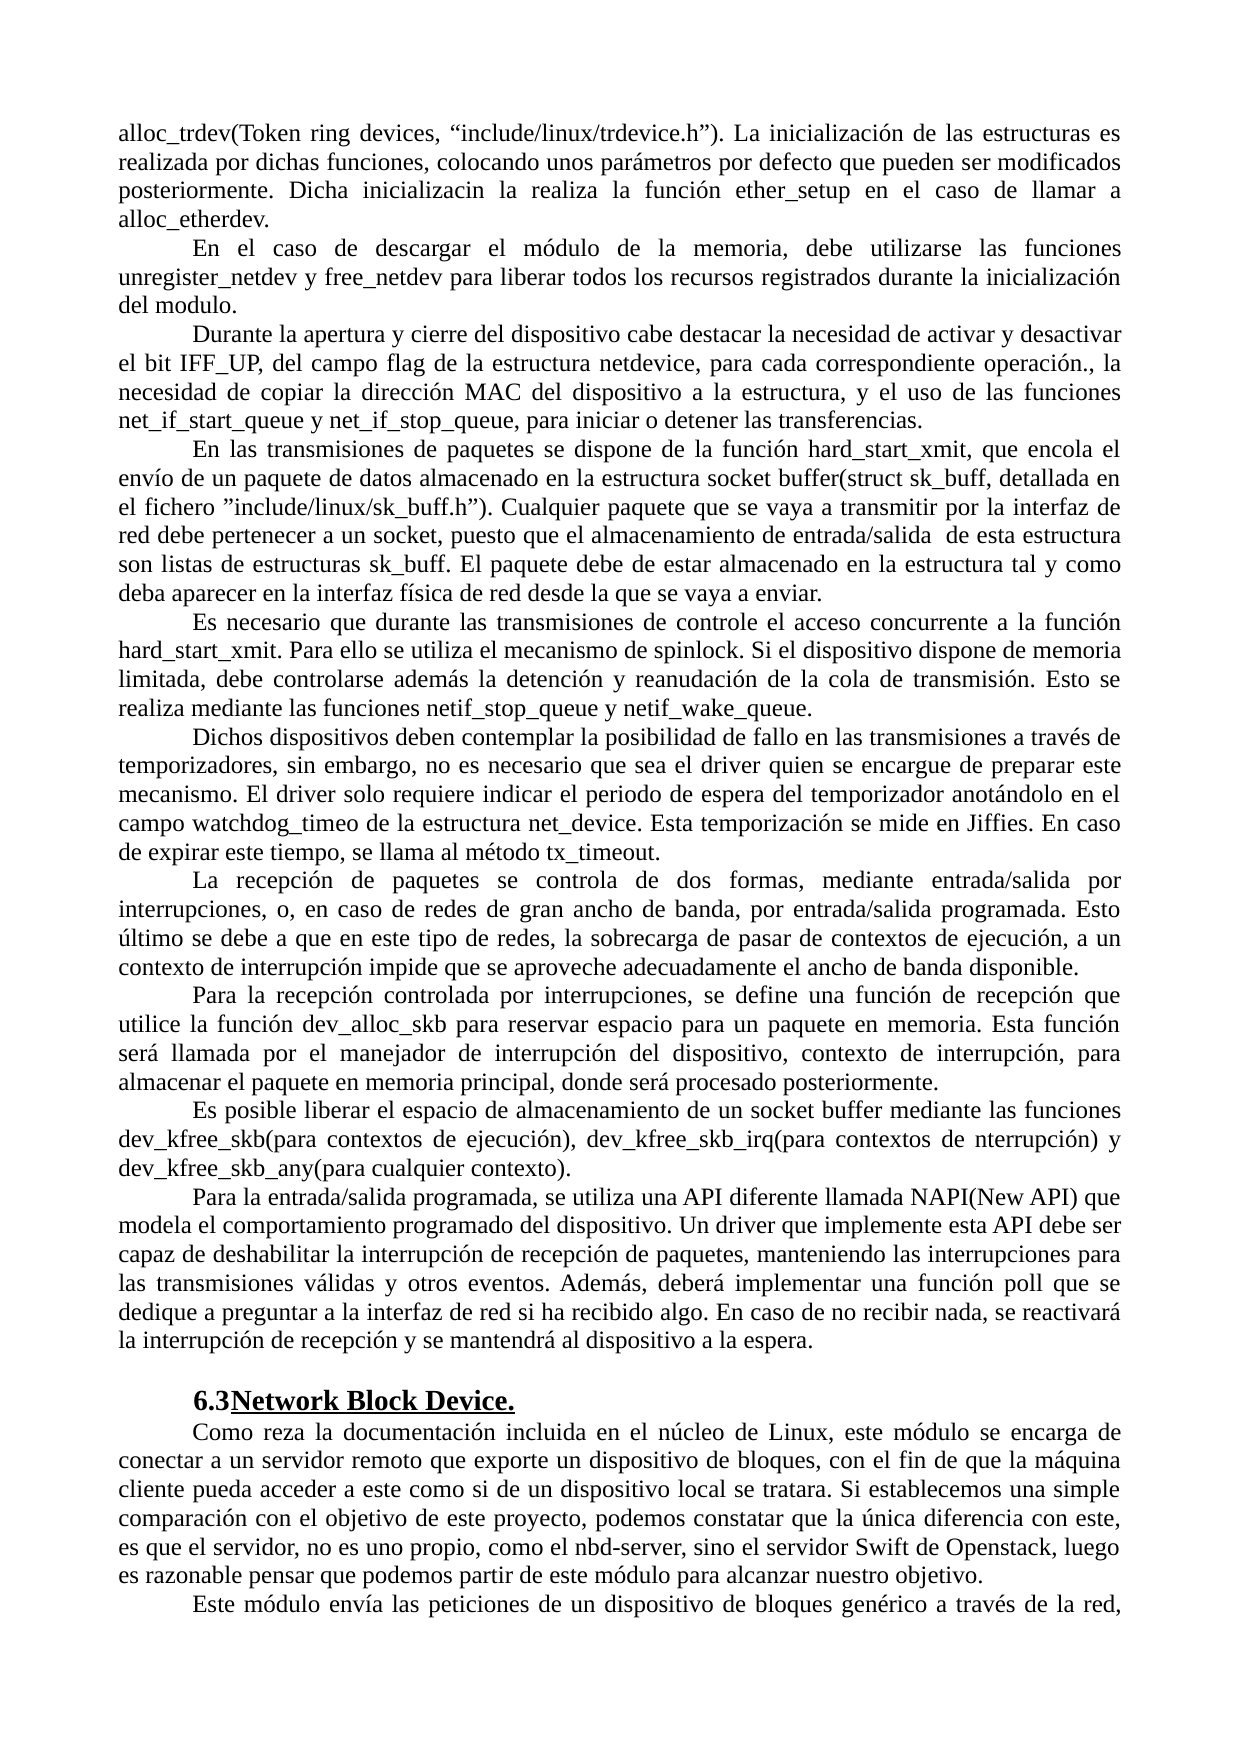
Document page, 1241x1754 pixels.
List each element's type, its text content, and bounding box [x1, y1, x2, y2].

text Como reza la documentación incluida en el núcleo de Linux, este módulo se encarga de conectar a un servidor remoto que exporte un dispositivo de bloques, con el fin de que la máquina cliente pueda acceder a este como si de un dispositivo local se tratara. Si establecemos una simple comparación con el objetivo de este proyecto, podemos constatar que la única diferencia con este, es que el servidor, no es uno propio, como el nbd-server, sino el servidor Swift de Openstack, luego es razonable pensar que podemos partir de este módulo para alcanzar nuestro objetivo. [118, 1417, 1122, 1589]
text En el caso de descargar el módulo de la memoria, debe utilizarse las funciones unregister_netdev y free_netdev para liberar todos los recursos registrados durante la inicialización del modulo. [118, 233, 1122, 319]
text Para la entrada/salida programada, se utiliza una API diferente llamada NAPI(New API) que modela el comportamiento programado del dispositivo. Un driver que implemente esta API debe ser capaz de deshabilitar la interrupción de recepción de paquetes, manteniendo las interrupciones para las transmisiones válidas y otros eventos. Además, deberá implementar una función poll que se dedique a preguntar a la interfaz de red si ha recibido algo. En caso de no recibir nada, se reactivará la interrupción de recepción y se mantendrá al dispositivo a la espera. [118, 1182, 1122, 1354]
text Este módulo envía las peticiones de un dispositivo de bloques genérico a través de la red, [118, 1589, 1122, 1618]
text En las transmisiones de paquetes se dispone de la función hard_start_xmit, que encola el envío de un paquete de datos almacenado en la estructura socket buffer(struct sk_buff, detallada en el fichero ”include/linux/sk_buff.h”). Cualquier paquete que se vaya a transmitir por la interfaz de red debe pertenecer a un socket, puesto que el almacenamiento de entrada/salida de esta estructura son listas de estructuras sk_buff. El paquete debe de estar almacenado en la estructura tal y como deba aparecer en la interfaz física de red desde la que se vaya a enviar. [118, 434, 1122, 607]
text Es necesario que durante las transmisiones de controle el acceso concurrente a la función hard_start_xmit. Para ello se utiliza el mecanismo de spinlock. Si el dispositivo dispone de memoria limitada, debe controlarse además la detención y reanudación de la cola de transmisión. Esto se realiza mediante las funciones netif_stop_queue y netif_wake_queue. [118, 607, 1122, 722]
text La recepción de paquetes se controla de dos formas, mediante entrada/salida por interrupciones, o, en caso de redes de gran ancho de banda, por entrada/salida programada. Esto último se debe a que en este tipo de redes, la sobrecarga de pasar de contextos de ejecución, a un contexto de interrupción impide que se aproveche adecuadamente el ancho de banda disponible. [118, 866, 1122, 981]
text Para la recepción controlada por interrupciones, se define una función de recepción que utilice la función dev_alloc_skb para reservar espacio para un paquete en memoria. Esta función será llamada por el manejador de interrupción del dispositivo, contexto de interrupción, para almacenar el paquete en memoria principal, donde será procesado posteriormente. [118, 981, 1122, 1096]
text Dichos dispositivos deben contemplar la posibilidad de fallo en las transmisiones a través de temporizadores, sin embargo, no es necesario que sea el driver quien se encargue de preparar este mecanismo. El driver solo requiere indicar el periodo de espera del temporizador anotándolo en el campo watchdog_timeo de la estructura net_device. Esta temporización se mide en Jiffies. En caso de expirar este tiempo, se llama al método tx_timeout. [118, 722, 1122, 866]
text alloc_trdev(Token ring devices, “include/linux/trdevice.h”). La inicialización de las estructuras es realizada por dichas funciones, colocando unos parámetros por defecto que pueden ser modificados posteriormente. Dicha inicializacin la realiza la función ether_setup en el caso de llamar a alloc_etherdev. [118, 118, 1122, 233]
list Network Block Device. [193, 1383, 1122, 1417]
text Es posible liberar el espacio de almacenamiento de un socket buffer mediante las funciones dev_kfree_skb(para contextos de ejecución), dev_kfree_skb_irq(para contextos de nterrupción) y dev_kfree_skb_any(para cualquier contexto). [118, 1096, 1122, 1182]
text Durante la apertura y cierre del dispositivo cabe destacar la necesidad de activar y desactivar el bit IFF_UP, del campo flag de la estructura netdevice, para cada correspondiente operación., la necesidad de copiar la dirección MAC del dispositivo a la estructura, y el uso de las funciones net_if_start_queue y net_if_stop_queue, para iniciar o detener las transferencias. [118, 319, 1122, 434]
